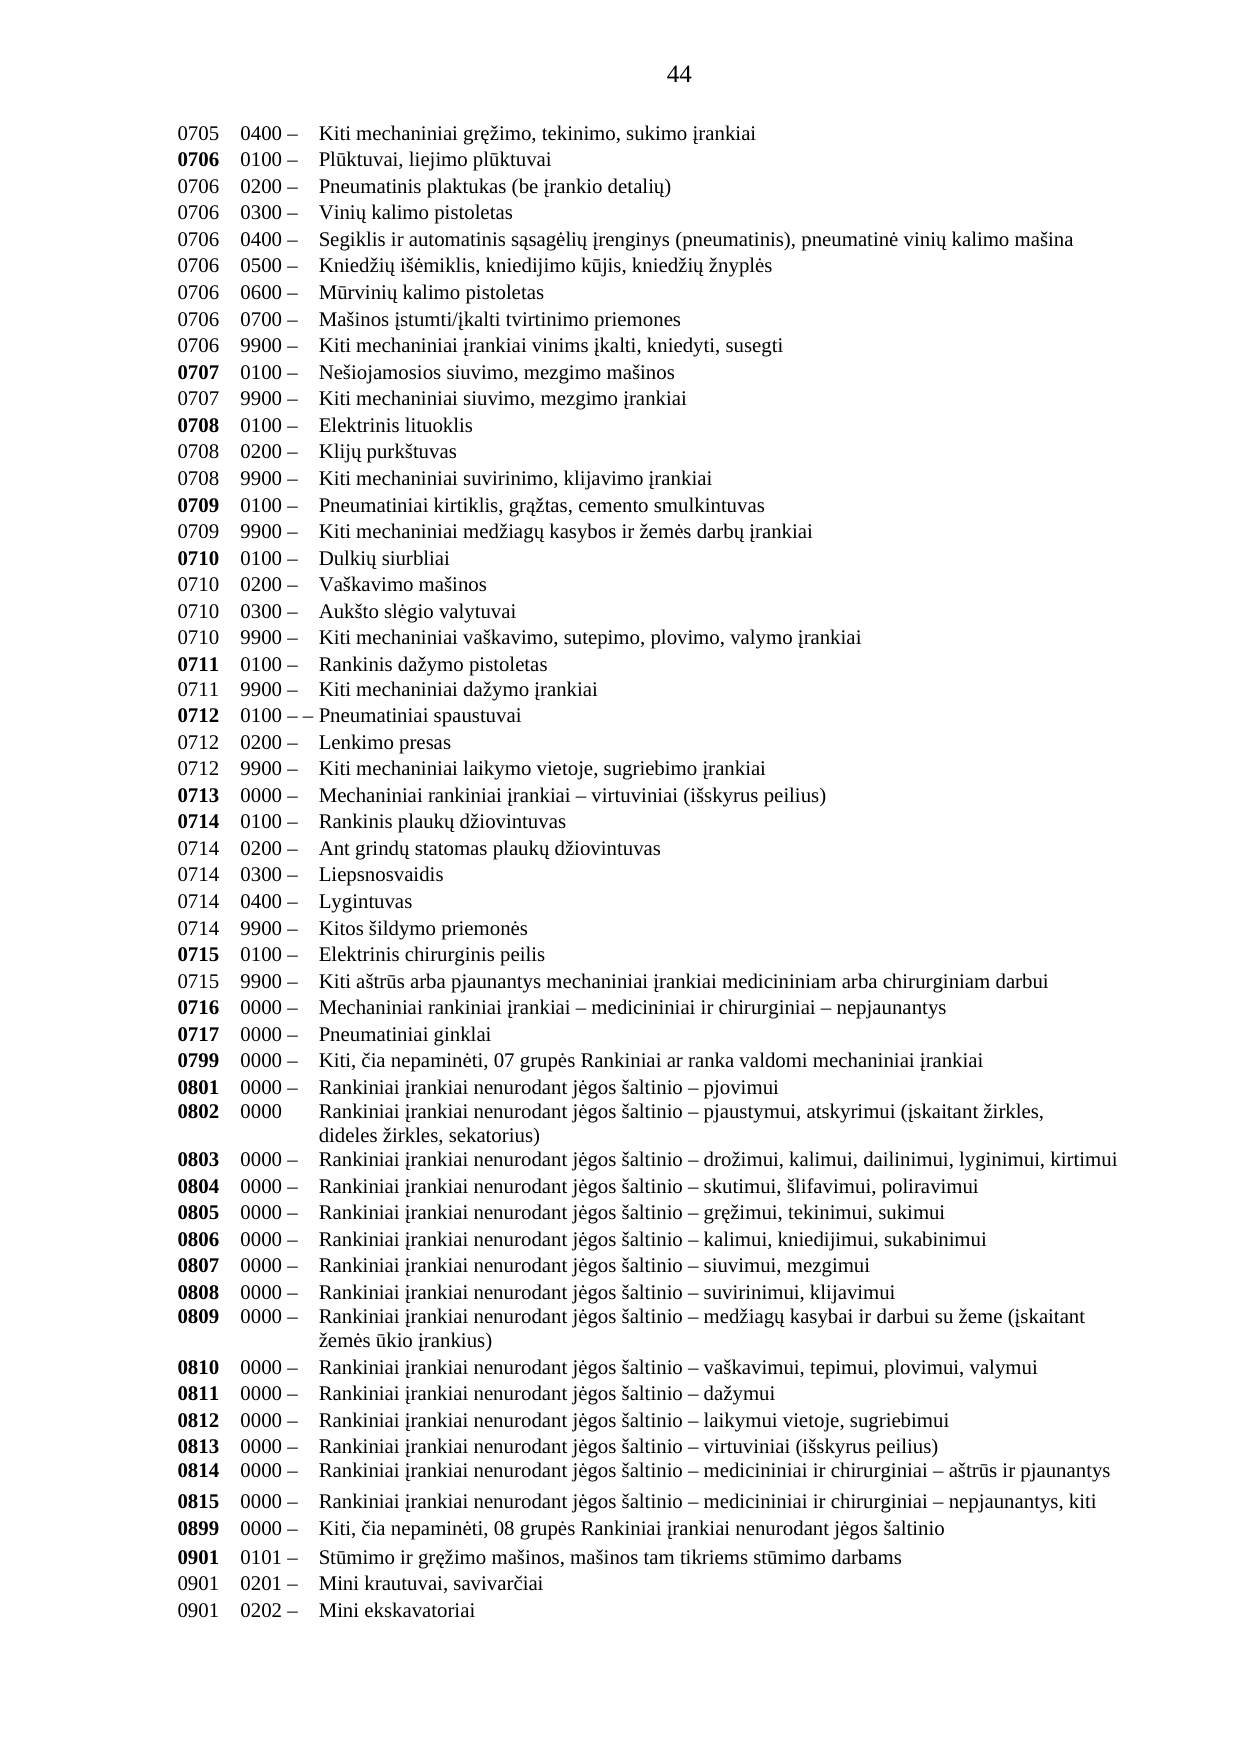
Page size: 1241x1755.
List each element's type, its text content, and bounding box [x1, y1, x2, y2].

table_cell 0714 [177, 886, 240, 913]
table_cell Klijų purkštuvas [319, 437, 1181, 463]
table_cell 0714 [177, 833, 240, 860]
table_cell 0715 [177, 940, 240, 966]
table_cell 0000 – [240, 780, 318, 807]
table_cell 0705 [177, 118, 240, 145]
table_cell Rankiniai įrankiai nenurodant jėgos šaltinio – laikymui vietoje, sugriebimui [319, 1405, 1181, 1432]
table_cell 0000 – [240, 1224, 318, 1251]
table_cell 0700 – [240, 304, 318, 331]
table_cell 0806 [177, 1224, 240, 1251]
table_cell 0706 [177, 304, 240, 331]
table_cell 0000 – [240, 1171, 318, 1198]
table_cell 0000 – [240, 993, 318, 1019]
table_cell 0000 – [240, 1147, 318, 1171]
table_cell Rankiniai įrankiai nenurodant jėgos šaltinio – drožimui, kalimui, dailinimui, lyginimui, kirtimui [319, 1147, 1181, 1171]
table_cell 0706 [177, 251, 240, 277]
table_cell 9900 – [240, 464, 318, 490]
table_cell 0811 [177, 1379, 240, 1405]
table_cell 0300 – [240, 860, 318, 886]
table_cell 0101 – [240, 1540, 318, 1569]
table_cell 0100 – [240, 145, 318, 171]
table_cell 0809 [177, 1304, 240, 1352]
table_cell Kiti mechaniniai įrankiai vinims įkalti, kniedyti, susegti [319, 331, 1181, 357]
table_cell Vaškavimo mašinos [319, 570, 1181, 596]
table_cell 0202 – [240, 1595, 318, 1622]
table_cell Kiti, čia nepaminėti, 07 grupės Rankiniai ar ranka valdomi mechaniniai įrankiai [319, 1046, 1181, 1072]
table_cell 0709 [177, 490, 240, 517]
table_cell 0000 – [240, 1405, 318, 1432]
table_cell Lygintuvas [319, 886, 1181, 913]
table_cell 0706 [177, 145, 240, 171]
table_cell Rankinis dažymo pistoletas [319, 649, 1181, 676]
table_cell 0812 [177, 1405, 240, 1432]
table_cell Kiti mechaniniai suvirinimo, klijavimo įrankiai [319, 464, 1181, 490]
table_cell 0714 [177, 860, 240, 886]
table_cell 0901 [177, 1595, 240, 1622]
table_cell Mūrvinių kalimo pistoletas [319, 278, 1181, 304]
table_cell 0711 [177, 649, 240, 676]
table_cell 0300 – [240, 596, 318, 623]
table_cell 9900 – [240, 676, 318, 701]
table_cell 0712 [177, 727, 240, 754]
table_cell Liepsnosvaidis [319, 860, 1181, 886]
table_cell 0803 [177, 1147, 240, 1171]
table_cell 0804 [177, 1171, 240, 1198]
table_cell 0000 – [240, 1278, 318, 1304]
table_cell 0100 – [240, 940, 318, 966]
table_cell 0712 [177, 701, 240, 727]
table_cell 0706 [177, 278, 240, 304]
table_cell 0100 – [240, 357, 318, 384]
table_cell 0710 [177, 570, 240, 596]
table_cell 0717 [177, 1019, 240, 1046]
table_cell Kiti mechaniniai vaškavimo, sutepimo, plovimo, valymo įrankiai [319, 623, 1181, 649]
table_cell Kiti, čia nepaminėti, 08 grupės Rankiniai įrankiai nenurodant jėgos šaltinio [319, 1513, 1181, 1540]
table_cell 0706 [177, 198, 240, 224]
table_cell Rankiniai įrankiai nenurodant jėgos šaltinio – dažymui [319, 1379, 1181, 1405]
table_cell 0000 – [240, 1198, 318, 1224]
table_cell 9900 – [240, 331, 318, 357]
table_cell 0708 [177, 410, 240, 437]
table_cell 0000 – [240, 1513, 318, 1540]
table_cell 0801 [177, 1073, 240, 1099]
table_cell Rankiniai įrankiai nenurodant jėgos šaltinio – suvirinimui, klijavimui [319, 1278, 1181, 1304]
table_cell 0899 [177, 1513, 240, 1540]
table_cell Aukšto slėgio valytuvai [319, 596, 1181, 623]
table_cell 0200 – [240, 727, 318, 754]
table_cell 0200 – [240, 437, 318, 463]
table_cell 0300 – [240, 198, 318, 224]
table_cell Rankiniai įrankiai nenurodant jėgos šaltinio – medicininiai ir chirurginiai – nepjaunantys, kiti [319, 1489, 1181, 1513]
table_cell Rankiniai įrankiai nenurodant jėgos šaltinio – skutimui, šlifavimui, poliravimui [319, 1171, 1181, 1198]
table_cell 0714 [177, 807, 240, 833]
table_cell Rankiniai įrankiai nenurodant jėgos šaltinio – medžiagų kasybai ir darbui su žeme (įskaitant žemės ūkio įrankius) [319, 1304, 1181, 1352]
table_cell 0706 [177, 331, 240, 357]
table_cell Kiti mechaniniai laikymo vietoje, sugriebimo įrankiai [319, 754, 1181, 780]
table_cell 0100 – [240, 543, 318, 570]
table_cell Pneumatinis plaktukas (be įrankio detalių) [319, 171, 1181, 198]
table_cell Plūktuvai, liejimo plūktuvai [319, 145, 1181, 171]
table_cell 0711 [177, 676, 240, 701]
table_cell Kiti mechaniniai siuvimo, mezgimo įrankiai [319, 384, 1181, 410]
table_cell 9900 – [240, 517, 318, 543]
table_cell 0000 – [240, 1489, 318, 1513]
table_cell Stūmimo ir gręžimo mašinos, mašinos tam tikriems stūmimo darbams [319, 1540, 1181, 1569]
table_cell 0710 [177, 543, 240, 570]
table_cell 0710 [177, 623, 240, 649]
table_cell Nešiojamosios siuvimo, mezgimo mašinos [319, 357, 1181, 384]
table_cell 0709 [177, 517, 240, 543]
table_cell Vinių kalimo pistoletas [319, 198, 1181, 224]
table_cell Elektrinis chirurginis peilis [319, 940, 1181, 966]
table_cell Mini ekskavatoriai [319, 1595, 1181, 1622]
table_cell 0810 [177, 1352, 240, 1379]
table_cell 0901 [177, 1540, 240, 1569]
table_cell 0400 – [240, 224, 318, 251]
table_cell Kiti mechaniniai medžiagų kasybos ir žemės darbų įrankiai [319, 517, 1181, 543]
table_cell 0100 – [240, 807, 318, 833]
table_cell Rankiniai įrankiai nenurodant jėgos šaltinio – siuvimui, mezgimui [319, 1251, 1181, 1277]
table_cell Elektrinis lituoklis [319, 410, 1181, 437]
table_cell Kiti mechaniniai gręžimo, tekinimo, sukimo įrankiai [319, 118, 1181, 145]
table_cell Rankiniai įrankiai nenurodant jėgos šaltinio – gręžimui, tekinimui, sukimui [319, 1198, 1181, 1224]
table_cell 0802 [177, 1099, 240, 1147]
table_cell Rankiniai įrankiai nenurodant jėgos šaltinio – pjovimui [319, 1073, 1181, 1099]
table_cell Rankiniai įrankiai nenurodant jėgos šaltinio – virtuviniai (išskyrus peilius) [319, 1432, 1181, 1458]
table_cell 0100 – [240, 410, 318, 437]
table_cell 0708 [177, 437, 240, 463]
table_cell Rankinis plaukų džiovintuvas [319, 807, 1181, 833]
table_cell Rankiniai įrankiai nenurodant jėgos šaltinio – kalimui, kniedijimui, sukabinimui [319, 1224, 1181, 1251]
table_cell 0716 [177, 993, 240, 1019]
table_cell 0201 – [240, 1569, 318, 1595]
table_cell 0799 [177, 1046, 240, 1072]
table_cell 0713 [177, 780, 240, 807]
table_cell 0901 [177, 1569, 240, 1595]
table_cell 0100 – [240, 649, 318, 676]
table_cell 0100 – [240, 490, 318, 517]
table_cell 0200 – [240, 570, 318, 596]
table_cell 0707 [177, 357, 240, 384]
table_cell Mechaniniai rankiniai įrankiai – virtuviniai (išskyrus peilius) [319, 780, 1181, 807]
table_cell 9900 – [240, 623, 318, 649]
table_cell 0708 [177, 464, 240, 490]
table_cell Ant grindų statomas plaukų džiovintuvas [319, 833, 1181, 860]
table_cell 0710 [177, 596, 240, 623]
table_cell 0815 [177, 1489, 240, 1513]
table_cell 0805 [177, 1198, 240, 1224]
table_cell Rankiniai įrankiai nenurodant jėgos šaltinio – medicininiai ir chirurginiai – aštrūs ir pjaunantys [319, 1458, 1181, 1489]
table_cell Dulkių siurbliai [319, 543, 1181, 570]
table_cell 0000 – [240, 1019, 318, 1046]
table_cell Kiti aštrūs arba pjaunantys mechaniniai įrankiai medicininiam arba chirurginiam darbui [319, 966, 1181, 993]
table_cell 0814 [177, 1458, 240, 1489]
table_cell 0707 [177, 384, 240, 410]
table_cell Kniedžių išėmiklis, kniedijimo kūjis, kniedžių žnyplės [319, 251, 1181, 277]
table_cell 0714 [177, 913, 240, 939]
table_cell 0400 – [240, 886, 318, 913]
table_cell 0200 – [240, 833, 318, 860]
table_cell Segiklis ir automatinis sąsagėlių įrenginys (pneumatinis), pneumatinė vinių kalimo mašina [319, 224, 1181, 251]
table_cell Pneumatiniai spaustuvai [319, 701, 1181, 727]
table_cell Pneumatiniai kirtiklis, grąžtas, cemento smulkintuvas [319, 490, 1181, 517]
table_cell 0500 – [240, 251, 318, 277]
table_cell Mechaniniai rankiniai įrankiai – medicininiai ir chirurginiai – nepjaunantys [319, 993, 1181, 1019]
table_cell 0600 – [240, 278, 318, 304]
table_cell 0706 [177, 171, 240, 198]
table_cell 9900 – [240, 384, 318, 410]
table_cell Kiti mechaniniai dažymo įrankiai [319, 676, 1181, 701]
table_cell 0000 – [240, 1073, 318, 1099]
table_cell 9900 – [240, 754, 318, 780]
table_cell 0808 [177, 1278, 240, 1304]
table_cell 0100 – – [240, 701, 318, 727]
table_cell 0807 [177, 1251, 240, 1277]
table_cell 0400 – [240, 118, 318, 145]
table_cell Mini krautuvai, savivarčiai [319, 1569, 1181, 1595]
table_cell 0200 – [240, 171, 318, 198]
table_cell 0000 [240, 1099, 318, 1147]
table_cell Lenkimo presas [319, 727, 1181, 754]
table_cell 0000 – [240, 1458, 318, 1489]
table_cell 0000 – [240, 1304, 318, 1352]
table_cell 0706 [177, 224, 240, 251]
table_cell Kitos šildymo priemonės [319, 913, 1181, 939]
table_cell 0000 – [240, 1432, 318, 1458]
table_cell 0000 – [240, 1379, 318, 1405]
table_cell Mašinos įstumti/įkalti tvirtinimo priemones [319, 304, 1181, 331]
table_cell 0000 – [240, 1352, 318, 1379]
table_cell 9900 – [240, 966, 318, 993]
table_cell 0813 [177, 1432, 240, 1458]
table_cell 0712 [177, 754, 240, 780]
table_cell 0000 – [240, 1251, 318, 1277]
table_cell Rankiniai įrankiai nenurodant jėgos šaltinio – pjaustymui, atskyrimui (įskaitant žirkles, dideles žirkles, sekatorius) [319, 1099, 1181, 1147]
table_cell 9900 – [240, 913, 318, 939]
table_cell 0000 – [240, 1046, 318, 1072]
table_cell Pneumatiniai ginklai [319, 1019, 1181, 1046]
table_cell 0715 [177, 966, 240, 993]
table_cell Rankiniai įrankiai nenurodant jėgos šaltinio – vaškavimui, tepimui, plovimui, valymui [319, 1352, 1181, 1379]
